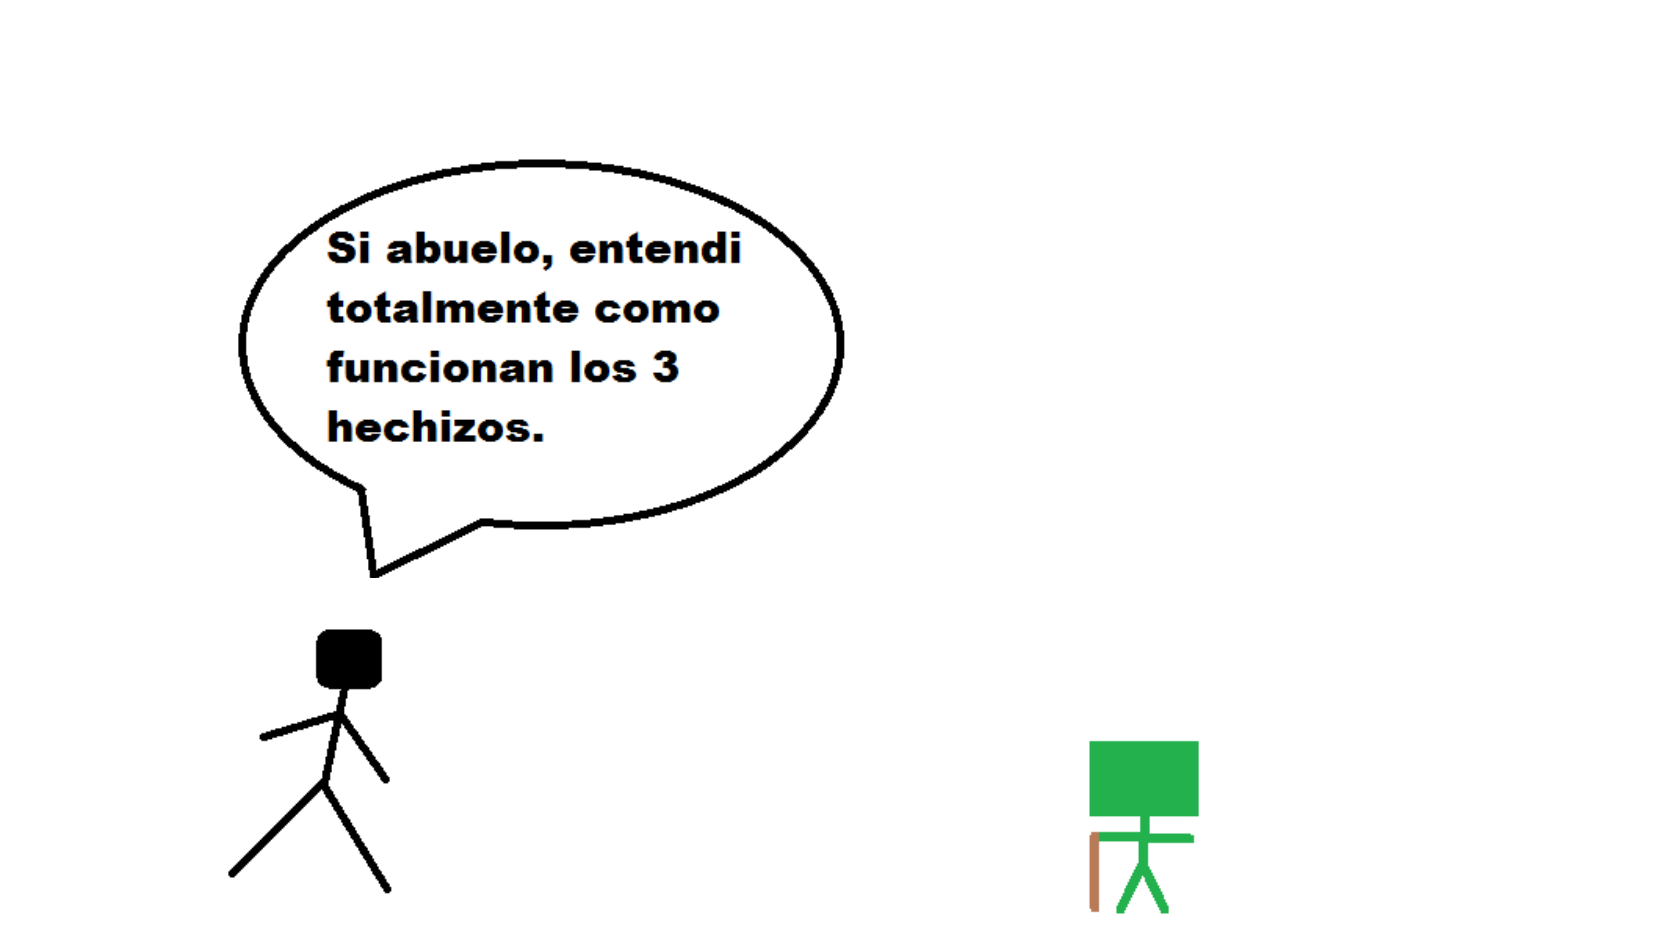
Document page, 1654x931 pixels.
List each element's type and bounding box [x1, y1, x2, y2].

picture [177, 141, 868, 917]
picture [1074, 732, 1218, 920]
